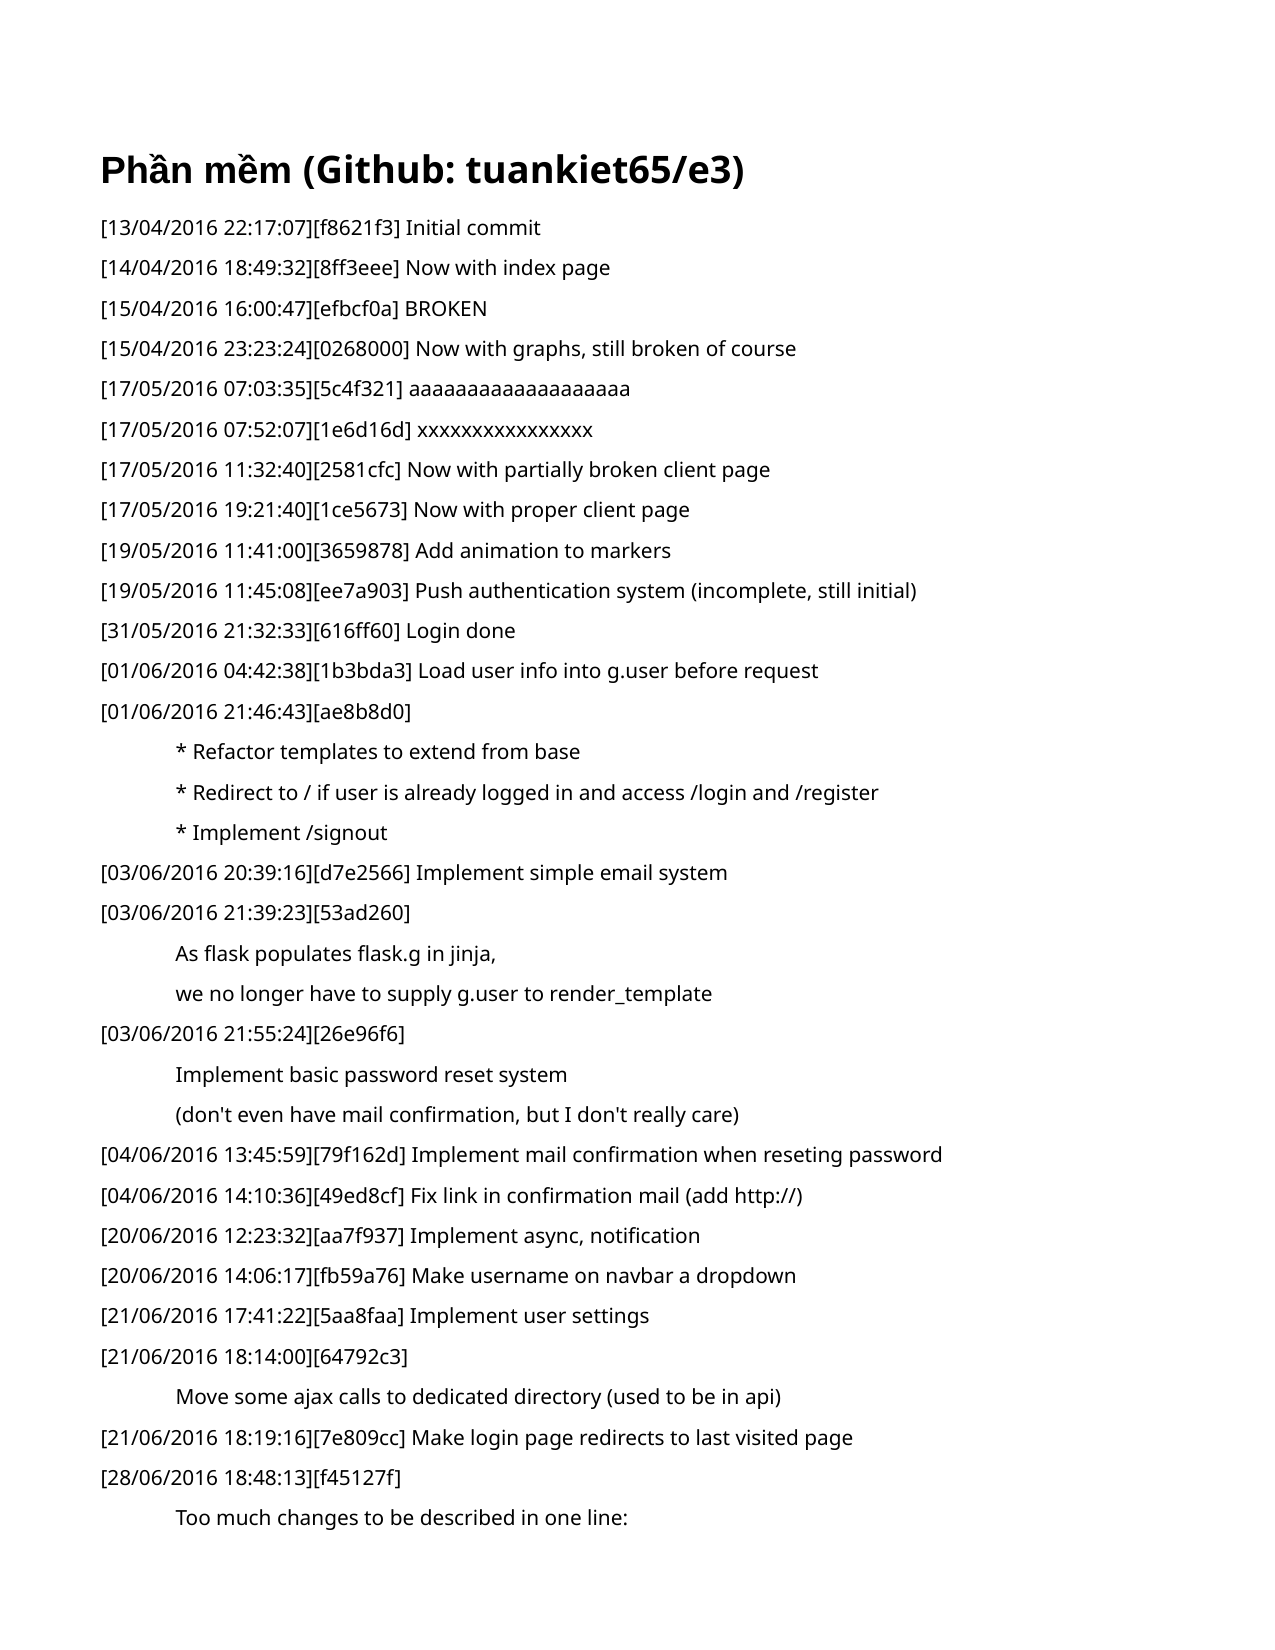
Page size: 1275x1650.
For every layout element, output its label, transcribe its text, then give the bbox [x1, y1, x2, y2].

text [20/06/2016 14:06:17][fb59a76] Make username on navbar a dropdown [100, 1261, 1243, 1290]
text * Refactor templates to extend from base [100, 737, 1243, 766]
text Implement basic password reset system [100, 1060, 1243, 1088]
text Move some ajax calls to dedicated directory (used to be in api) [100, 1382, 1243, 1411]
text [17/05/2016 19:21:40][1ce5673] Now with proper client page [100, 495, 1243, 524]
text Too much changes to be described in one line: [100, 1503, 1243, 1532]
text [28/06/2016 18:48:13][f45127f] [100, 1463, 1243, 1491]
text [19/05/2016 11:45:08][ee7a903] Push authentication system (incomplete, still initial) [100, 576, 1243, 604]
text [03/06/2016 20:39:16][d7e2566] Implement simple email system [100, 858, 1243, 887]
text [21/06/2016 18:14:00][64792c3] [100, 1342, 1243, 1370]
text [01/06/2016 21:46:43][ae8b8d0] [100, 697, 1243, 725]
text (don't even have mail confirmation, but I don't really care) [100, 1100, 1243, 1128]
text [31/05/2016 21:32:33][616ff60] Login done [100, 616, 1243, 645]
text [13/04/2016 22:17:07][f8621f3] Initial commit [100, 213, 1243, 242]
text [15/04/2016 16:00:47][efbcf0a] BROKEN [100, 294, 1243, 322]
text [17/05/2016 07:03:35][5c4f321] aaaaaaaaaaaaaaaaaaa [100, 374, 1243, 403]
text As flask populates flask.g in jinja, [100, 939, 1243, 967]
text [04/06/2016 14:10:36][49ed8cf] Fix link in confirmation mail (add http://) [100, 1181, 1243, 1209]
text [17/05/2016 11:32:40][2581cfc] Now with partially broken client page [100, 455, 1243, 483]
text [03/06/2016 21:55:24][26e96f6] [100, 1019, 1243, 1048]
text [19/05/2016 11:41:00][3659878] Add animation to markers [100, 536, 1243, 564]
text [21/06/2016 17:41:22][5aa8faa] Implement user settings [100, 1302, 1243, 1330]
text [15/04/2016 23:23:24][0268000] Now with graphs, still broken of course [100, 334, 1243, 363]
subtitle Phần mềm (Github: tuankiet65/e3) [100, 143, 1243, 195]
text we no longer have to supply g.user to render_template [100, 979, 1243, 1008]
text [20/06/2016 12:23:32][aa7f937] Implement async, notification [100, 1221, 1243, 1249]
text [17/05/2016 07:52:07][1e6d16d] xxxxxxxxxxxxxxxx [100, 415, 1243, 443]
text * Implement /signout [100, 818, 1243, 846]
text [01/06/2016 04:42:38][1b3bda3] Load user info into g.user before request [100, 657, 1243, 685]
text [04/06/2016 13:45:59][79f162d] Implement mail confirmation when reseting password [100, 1140, 1243, 1169]
text [21/06/2016 18:19:16][7e809cc] Make login page redirects to last visited page [100, 1423, 1243, 1451]
text [03/06/2016 21:39:23][53ad260] [100, 898, 1243, 927]
text * Redirect to / if user is already logged in and access /login and /register [100, 778, 1243, 806]
text [14/04/2016 18:49:32][8ff3eee] Now with index page [100, 253, 1243, 282]
